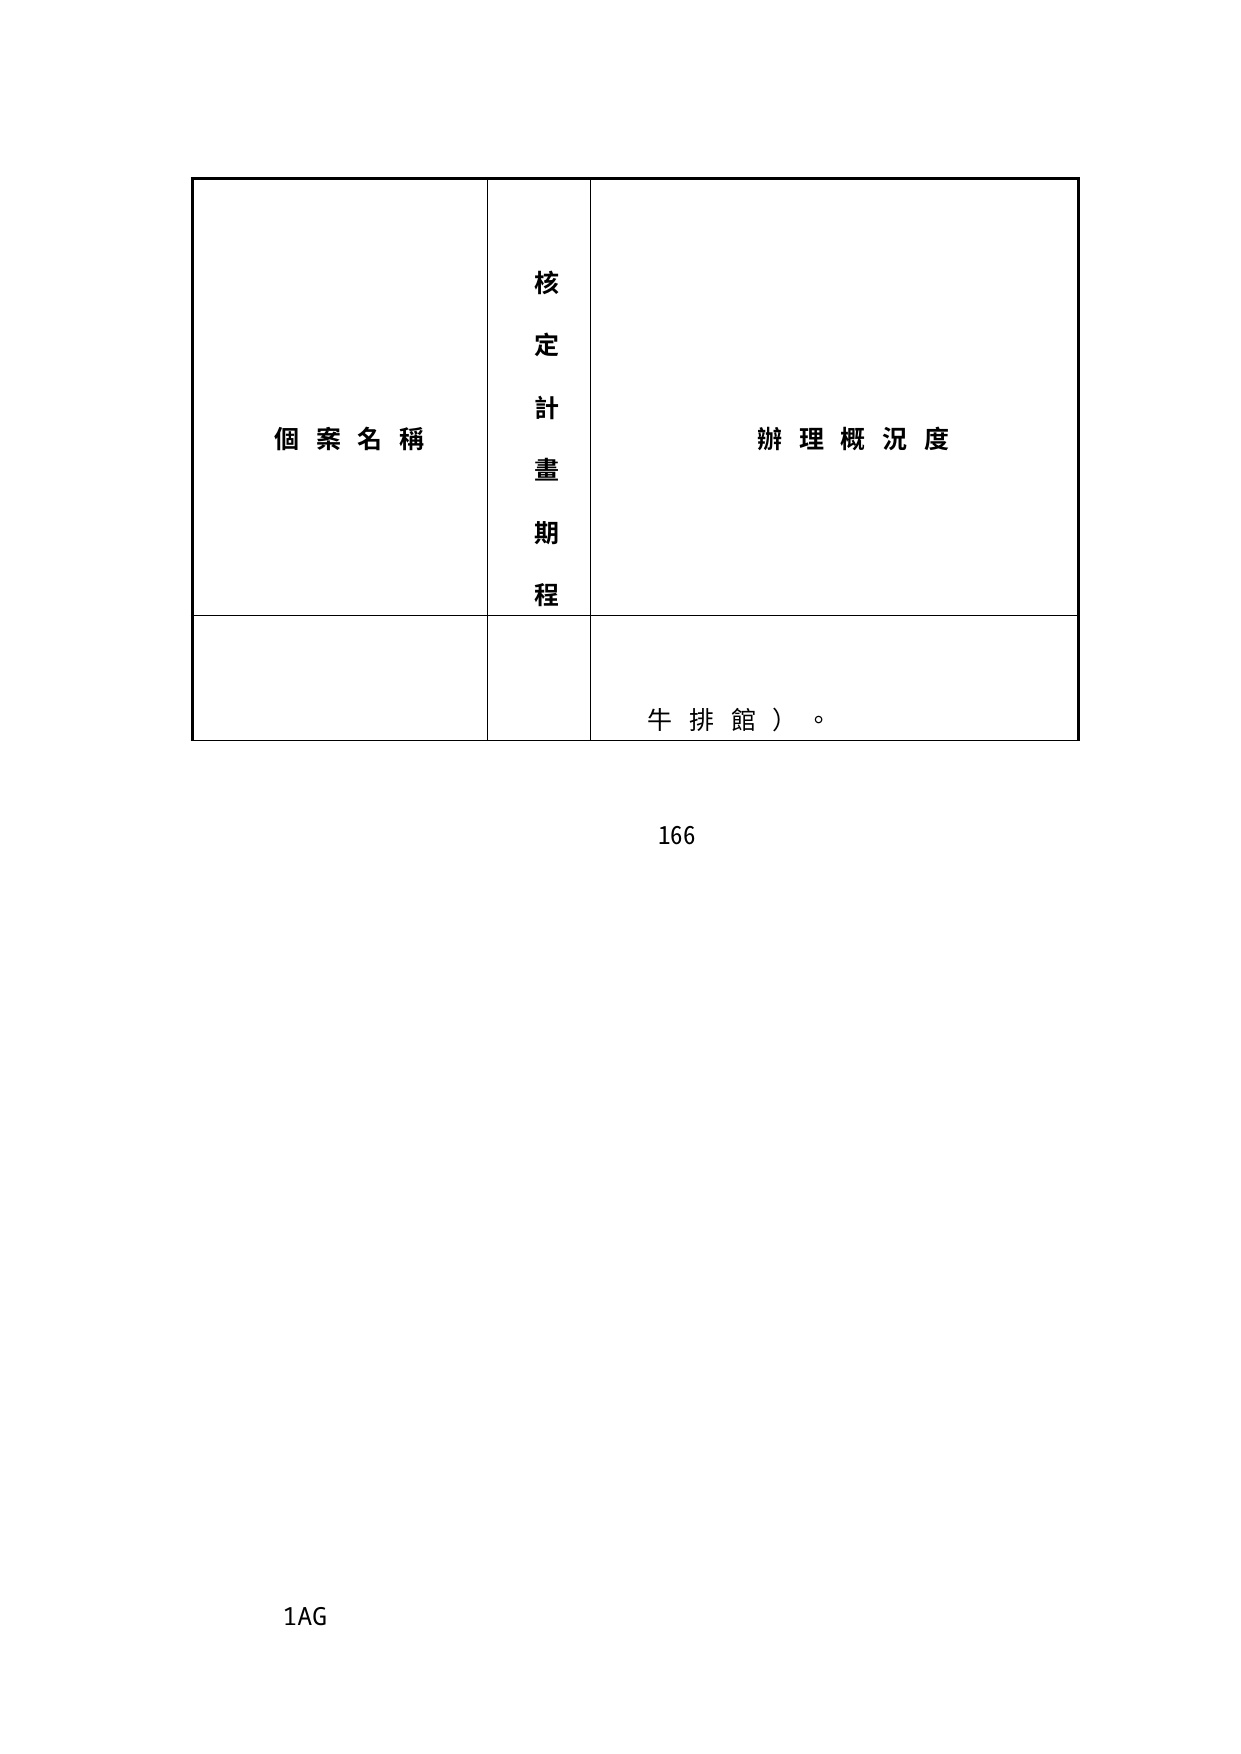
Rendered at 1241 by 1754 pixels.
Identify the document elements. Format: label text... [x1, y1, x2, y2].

table_cell [488, 616, 590, 740]
table_header 個案名稱 [194, 180, 487, 615]
table_header 辦理概況度 [591, 180, 1077, 615]
table_cell [194, 616, 487, 740]
table_header 核定計畫期程 [488, 180, 590, 615]
table_cell 牛排館）。 [591, 616, 1077, 740]
